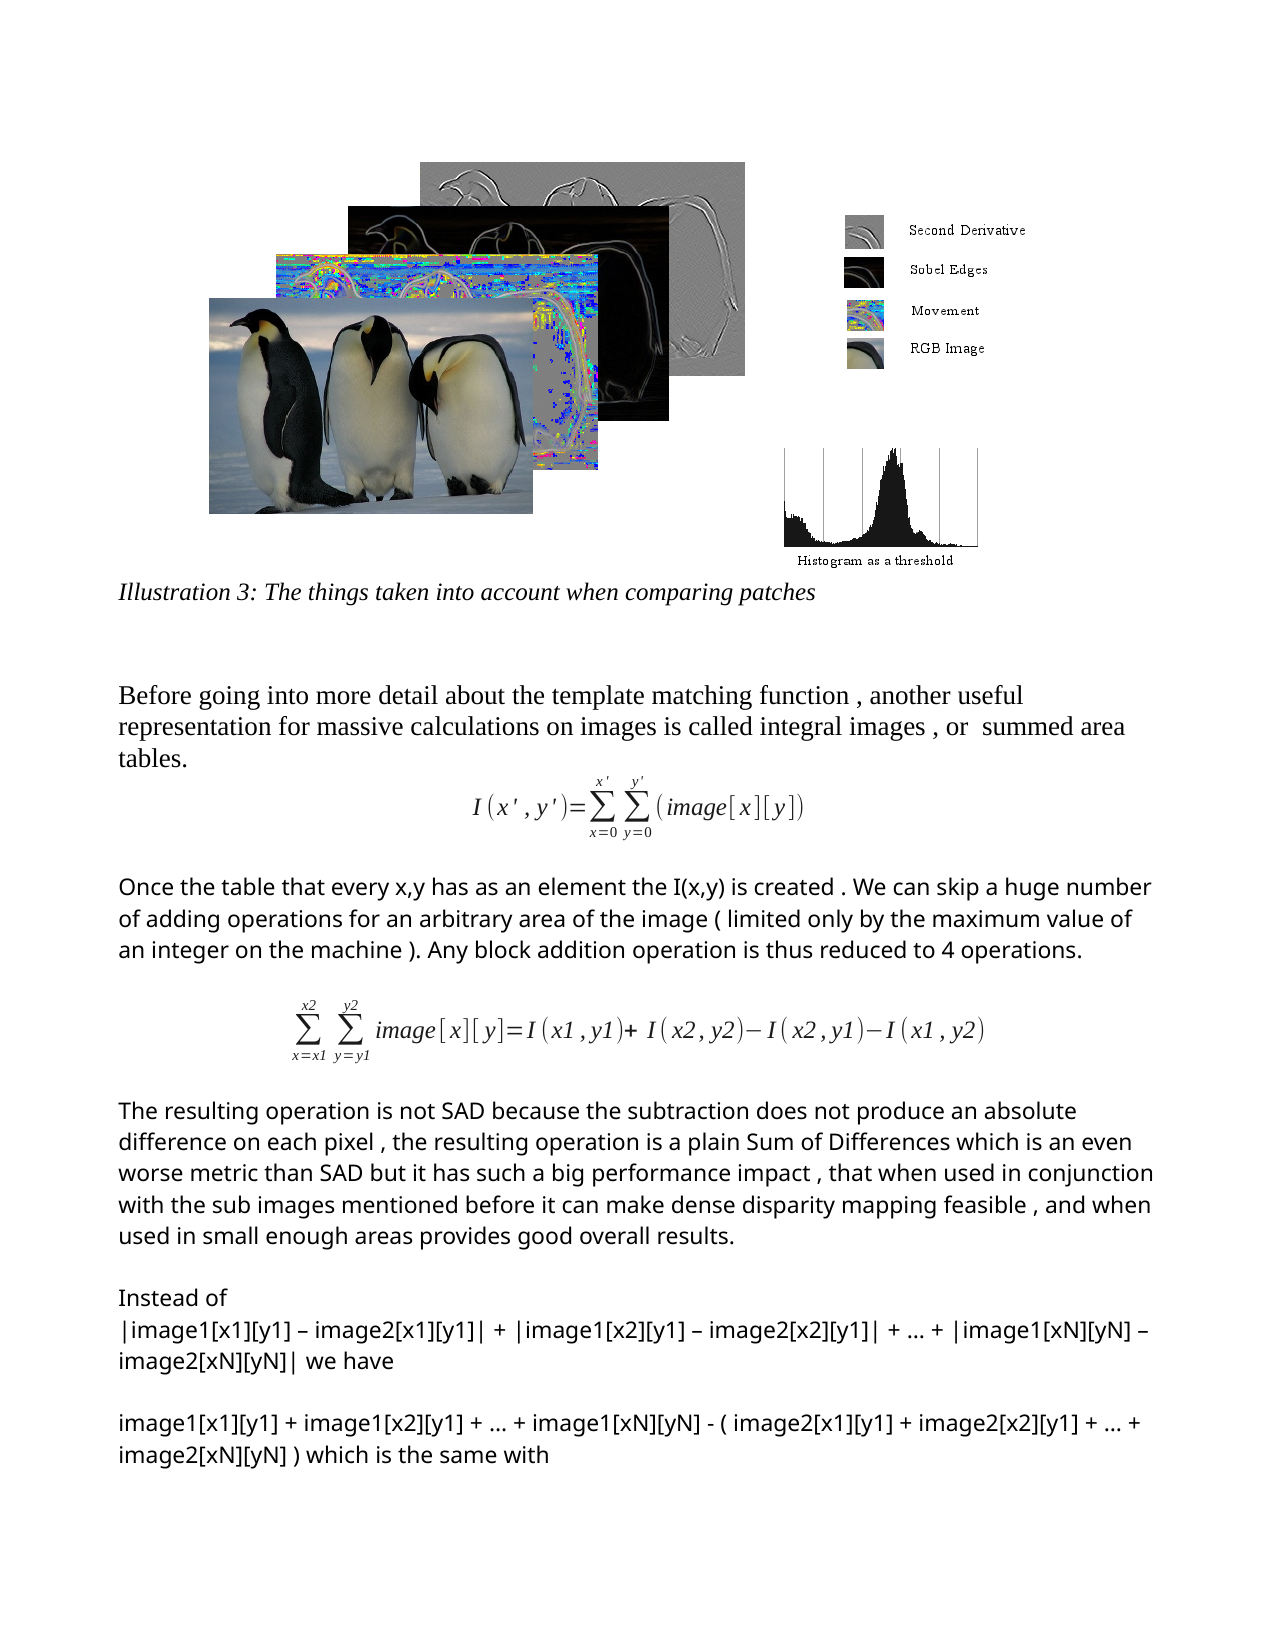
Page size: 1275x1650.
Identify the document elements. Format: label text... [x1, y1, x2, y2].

text The resulting operation is not SAD because the subtraction does not produce an absolute difference on each pixel , the resulting operation is a plain Sum of Differences which is an even worse metric than SAD but it has such a big performance impact , that when used in conjunction with the sub images mentioned before it can make dense disparity mapping feasible , and when used in small enough areas provides good overall results. [118, 1095, 1157, 1251]
text Illustration 3: The things taken into account when comparing patches [118, 577, 1157, 605]
text image1[x1][y1] + image1[x2][y1] + … + image1[xN][yN] - ( image2[x1][y1] + image2[x2][y1] + … + image2[xN][yN] ) which is the same with [118, 1407, 1157, 1470]
picture [176, 121, 1070, 577]
text Instead of [118, 1282, 1157, 1314]
text |image1[x1][y1] – image2[x1][y1]| + |image1[x2][y1] – image2[x2][y1]| + … + |image1[xN][yN] – image2[xN][yN]| we have [118, 1314, 1157, 1376]
text Once the table that every x,y has as an element the I(x,y) is created . We can skip a huge number of adding operations for an arbitrary area of the image ( limited only by the maximum value of an integer on the machine ). Any block addition operation is thus reduced to 4 operations. [118, 871, 1157, 965]
text Before going into more detail about the template matching function , another useful representation for massive calculations on images is called integral images , or summed area tables. [118, 679, 1157, 773]
